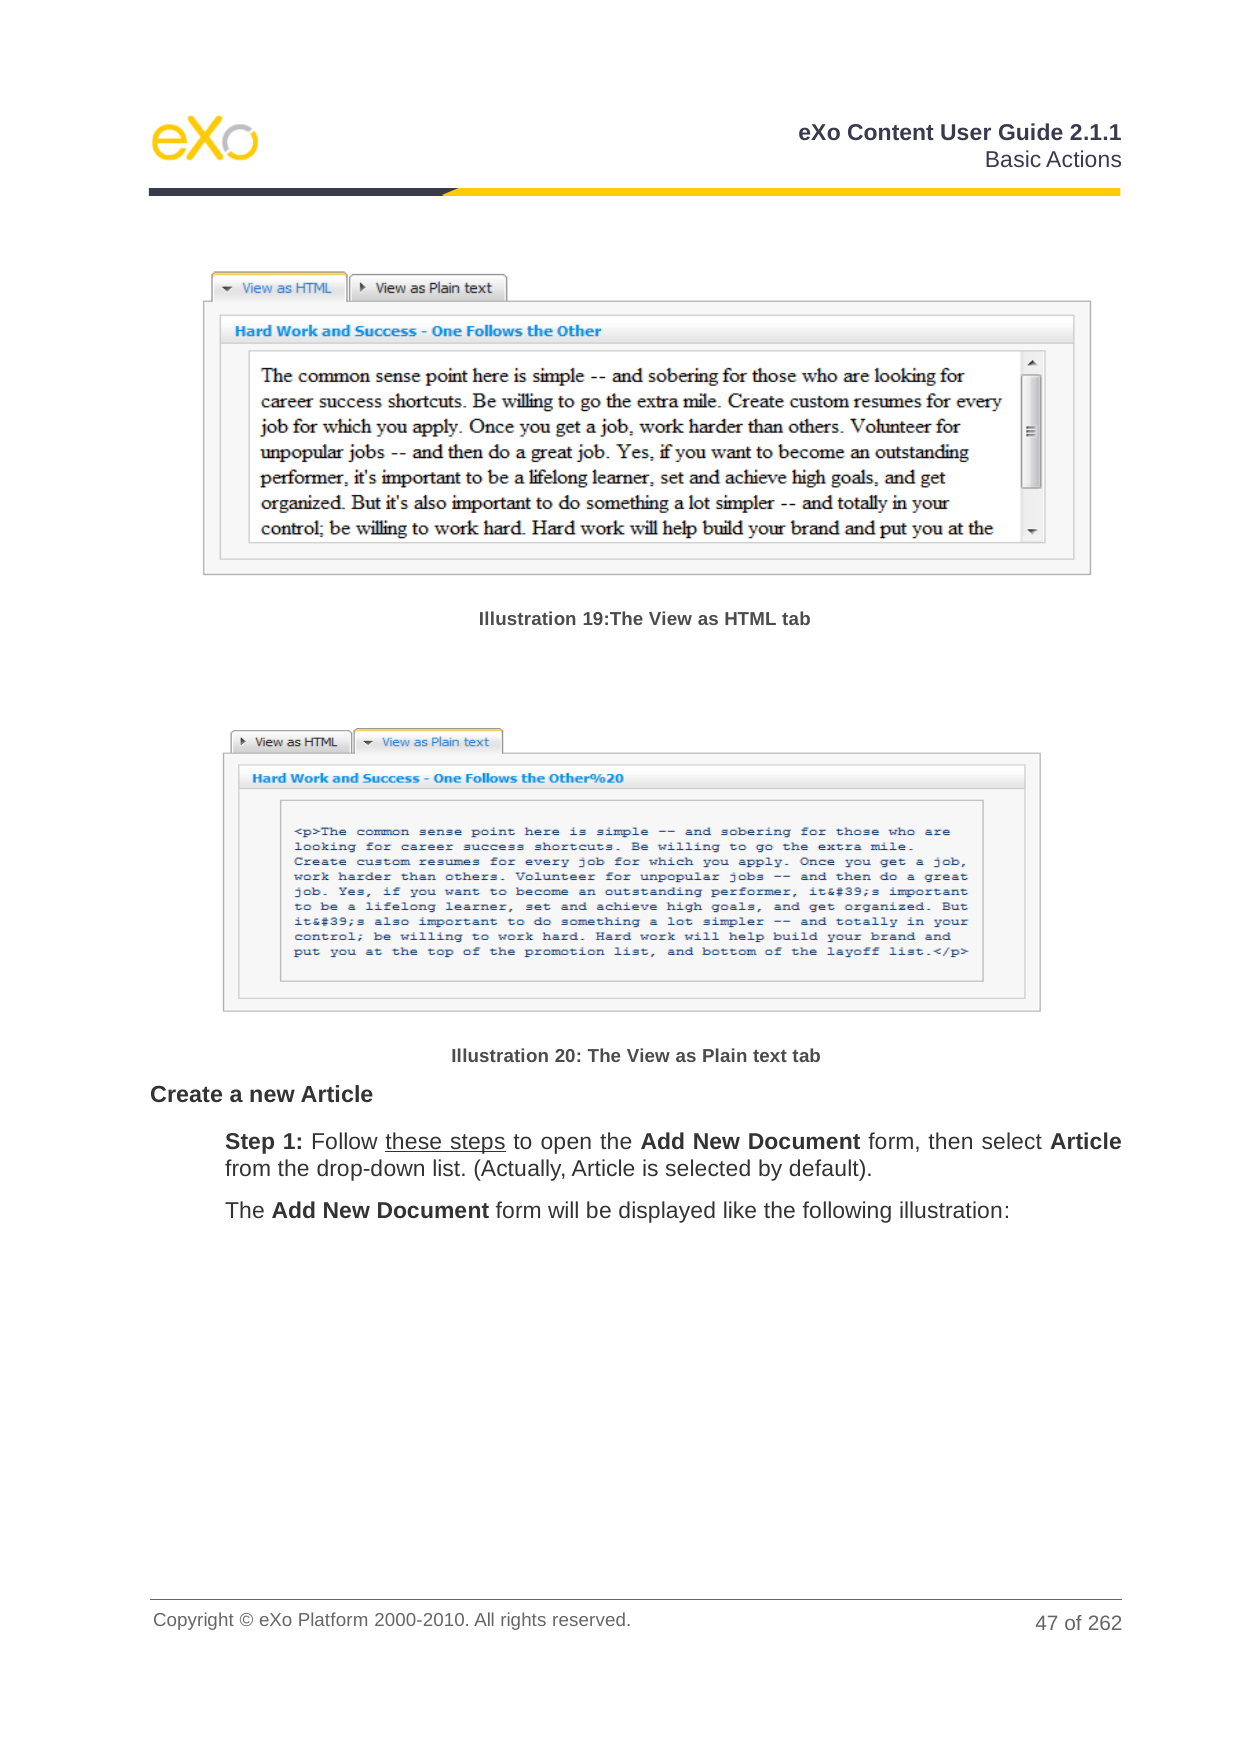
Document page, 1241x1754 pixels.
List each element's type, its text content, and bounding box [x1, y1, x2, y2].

picture [218, 727, 1046, 1016]
picture [195, 269, 1094, 579]
text Illustration 20:The View as HTML tab [172, 605, 1117, 629]
picture [148, 188, 1121, 196]
text Illustration 21: The View as Plain text tab [189, 1042, 1083, 1067]
list Step 1: Follow these steps to open the Add New Document form, then select Article from the drop-down list. (Actually, Article is selected by default). [187, 1128, 1122, 1182]
list The Add New Document form will be displayed like the following illustration: [187, 1197, 1122, 1224]
subtitle Create a new Article [150, 1080, 1122, 1108]
picture [152, 115, 259, 161]
